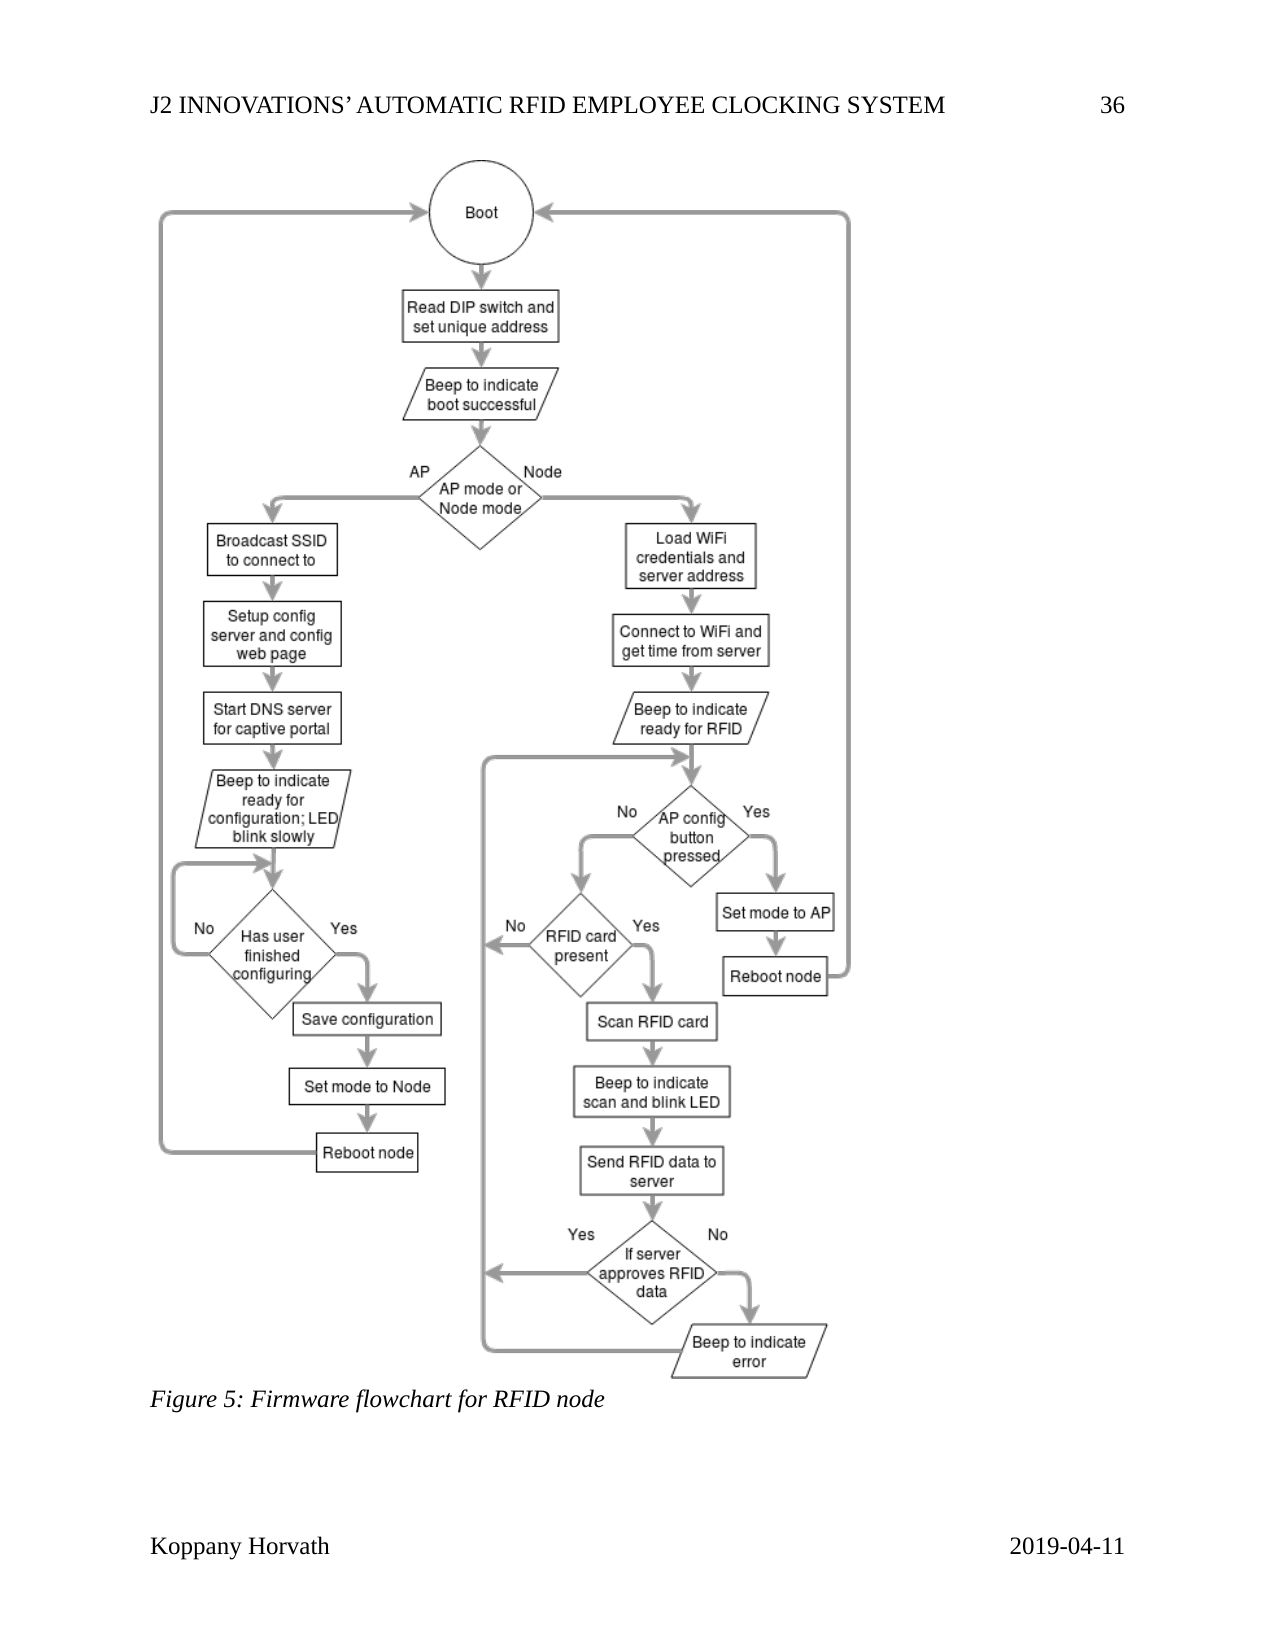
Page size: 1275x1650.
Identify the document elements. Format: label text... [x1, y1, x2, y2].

picture [150, 160, 861, 1379]
text Figure 5: Firmware flowchart for RFID node [150, 1379, 860, 1413]
